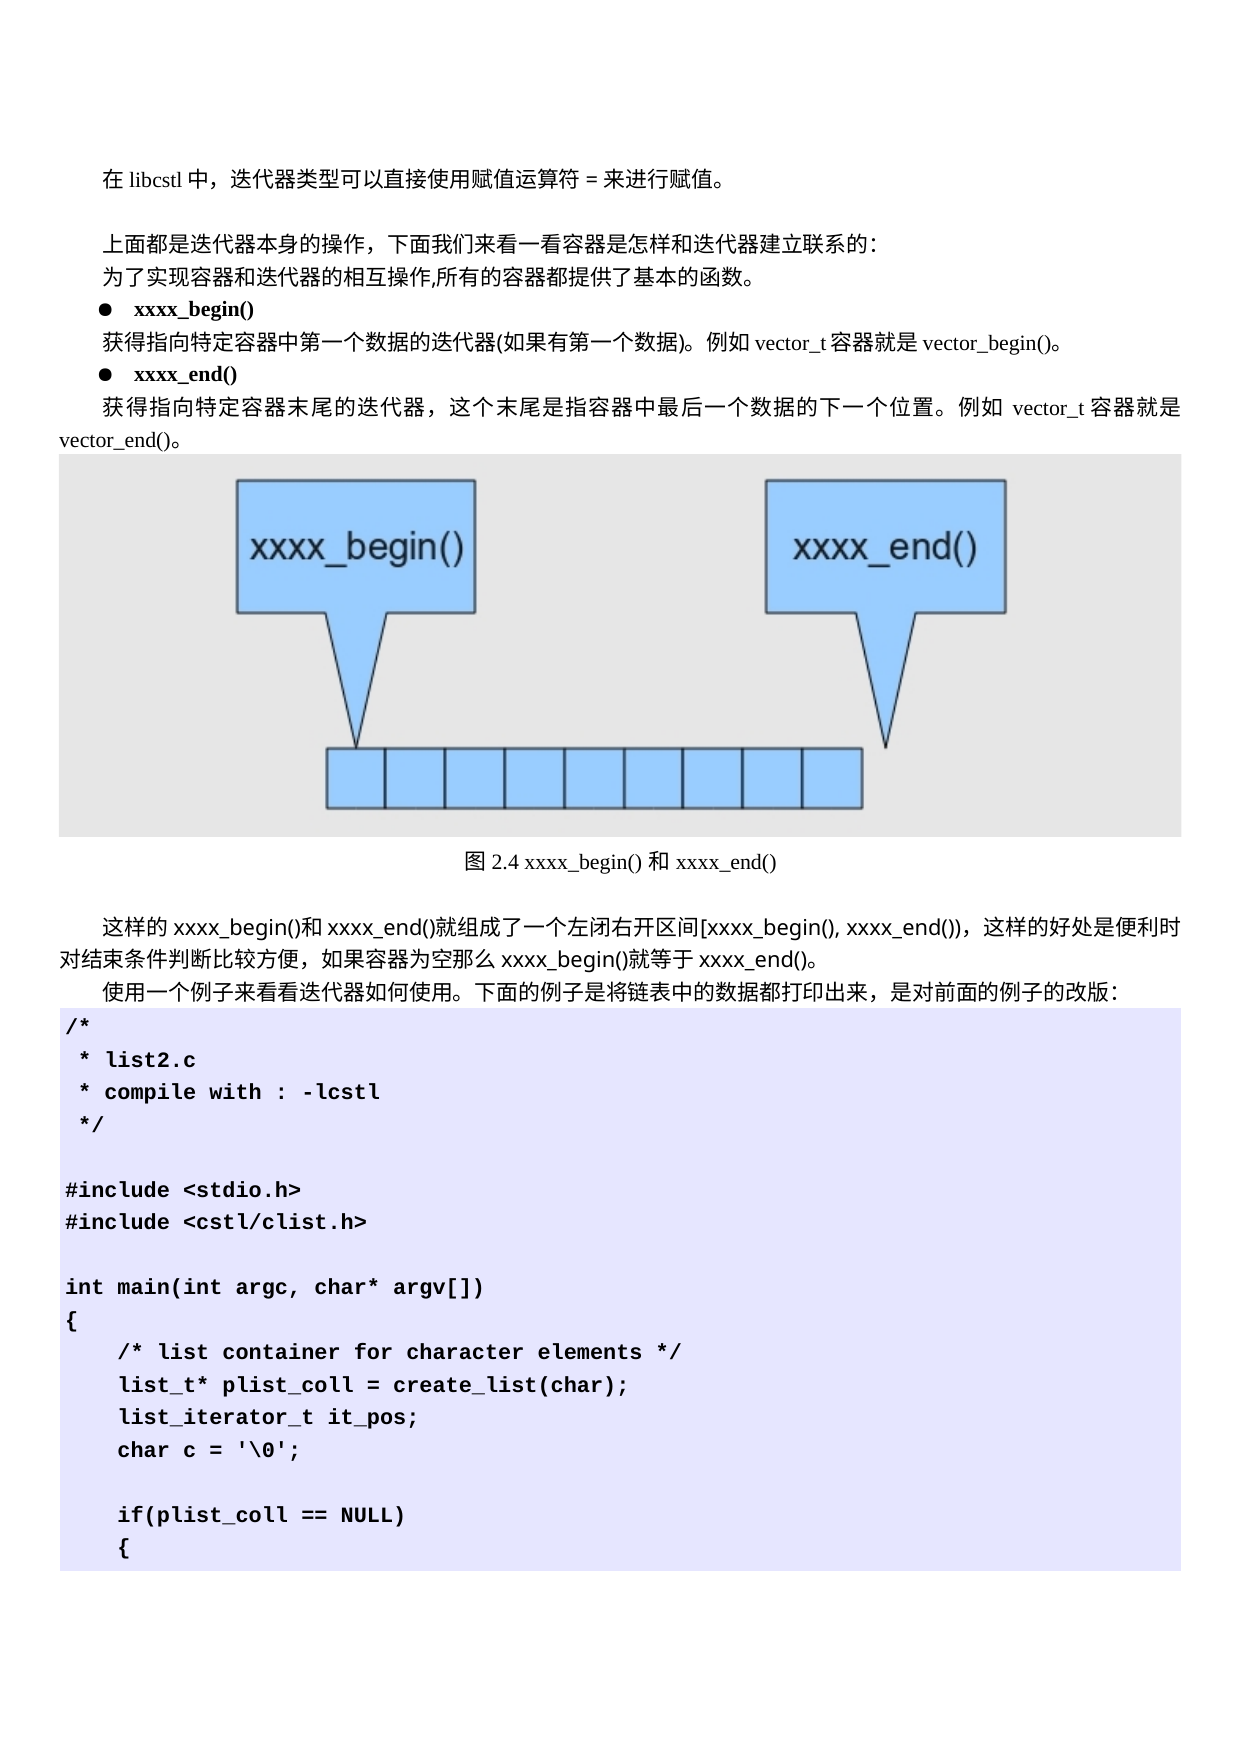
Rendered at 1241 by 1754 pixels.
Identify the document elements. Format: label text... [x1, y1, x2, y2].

text 获得指向特定容器末尾的迭代器，这个末尾是指容器中最后一个数据的下一个位置。例如vector_t容器就是vector_end()。 [59, 389, 1181, 454]
list xxxx_begin() [96, 292, 1181, 324]
picture [58, 454, 1182, 837]
table_header /* * list2.c * compile with : -lcstl */ #include <stdio.h> #include <cstl/clist.h> int main(int argc, char* argv[]) { /* list container for character elements */ list_t* plist_coll = create_list(char); list_iterator_t it_pos; char c = '\0'; if(plist_coll == NULL) { [60, 1008, 1181, 1571]
text 获得指向特定容器中第一个数据的迭代器(如果有第一个数据)。例如vector_t容器就是vector_begin()。 [59, 324, 1181, 357]
text 使用一个例子来看看迭代器如何使用。下面的例子是将链表中的数据都打印出来，是对前面的例子的改版： [59, 974, 1181, 1007]
text 在libcstl中，迭代器类型可以直接使用赋值运算符 = 来进行赋值。 [59, 162, 1181, 194]
text 图 2.4 xxxx_begin() 和 xxxx_end() [59, 837, 1181, 877]
text 这样的xxxx_begin()和xxxx_end()就组成了一个左闭右开区间[xxxx_begin(), xxxx_end())，这样的好处是便利时对结束条件判断比较方便，如果容器为空那么xxxx_begin()就等于xxxx_end()。 [59, 909, 1181, 974]
text 为了实现容器和迭代器的相互操作,所有的容器都提供了基本的函数。 [59, 259, 1181, 292]
list xxxx_end() [96, 357, 1181, 389]
text 上面都是迭代器本身的操作，下面我们来看一看容器是怎样和迭代器建立联系的： [59, 227, 1181, 259]
